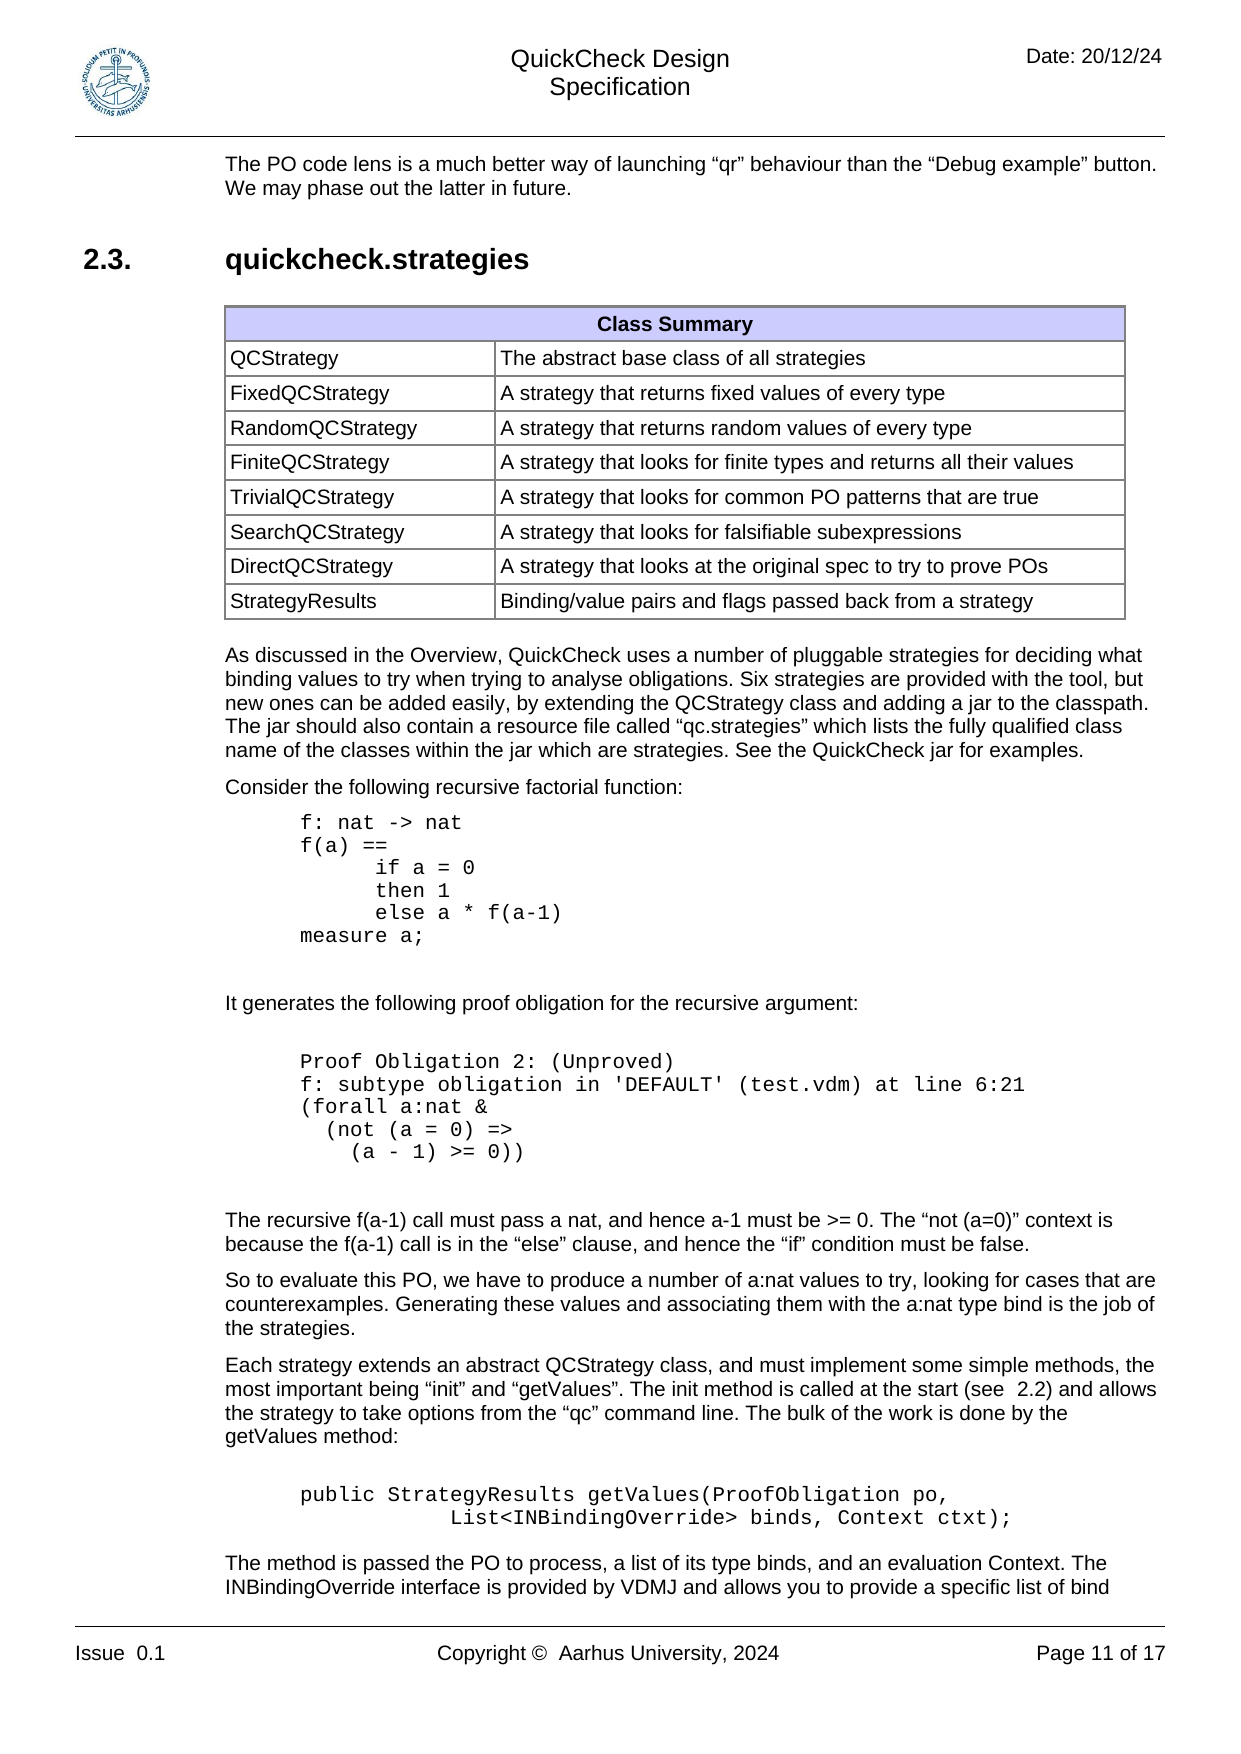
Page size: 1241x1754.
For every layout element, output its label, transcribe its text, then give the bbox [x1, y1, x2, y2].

text then 1 [225, 879, 1165, 902]
text f: subtype obligation in 'DEFAULT' (test.vdm) at line 6:21 [225, 1073, 1165, 1096]
picture [78, 44, 153, 120]
table_cell Binding/value pairs and flags passed back from a strategy [496, 585, 1124, 618]
table_header Class Summary [226, 308, 1124, 340]
text Proof Obligation 2: (Unproved) [225, 1051, 1165, 1073]
text So to evaluate this PO, we have to produce a number of a:nat values to try, looking for cases that are counterexamples. Generating these values and associating them with the a:nat type bind is the job of the strategies. [225, 1268, 1165, 1340]
text Consider the following recursive factorial function: [225, 775, 1165, 799]
text (forall a:nat & [225, 1096, 1165, 1118]
text public StrategyResults getValues(ProofObligation po, [300, 1484, 1165, 1506]
table_cell A strategy that looks for common PO patterns that are true [496, 481, 1124, 513]
table_cell A strategy that looks for finite types and returns all their values [496, 446, 1124, 479]
table_cell StrategyResults [226, 585, 494, 618]
text else a * f(a-1) [225, 902, 1165, 924]
text It generates the following proof obligation for the recursive argument: [225, 992, 1165, 1016]
text measure a; [225, 924, 1165, 947]
text Each strategy extends an abstract QCStrategy class, and must implement some simple methods, the most important being “init” and “getValues”. The init method is called at the start (see 2.2) and allows the strategy to take options from the “qc” command line. The bulk of the work is done by the getValues method: [225, 1353, 1165, 1449]
text The PO code lens is a much better way of launching “qr” behaviour than the “Debug example” button. We may phase out the latter in future. [225, 152, 1165, 200]
table_cell RandomQCStrategy [226, 412, 494, 444]
table_cell SearchQCStrategy [226, 516, 494, 548]
text (not (a = 0) => [225, 1118, 1165, 1141]
table_cell The abstract base class of all strategies [496, 342, 1124, 375]
text List<INBindingOverride> binds, Context ctxt); [225, 1506, 1165, 1529]
text As discussed in the Overview, QuickCheck uses a number of pluggable strategies for deciding what binding values to try when trying to analyse obligations. Six strategies are provided with the tool, but new ones can be added easily, by extending the QCStrategy class and adding a jar to the classpath. The jar should also contain a resource file called “qc.strategies” which lists the fully qualified class name of the classes within the jar which are strategies. See the QuickCheck jar for examples. [225, 643, 1165, 763]
table_cell FiniteQCStrategy [226, 446, 494, 479]
text f(a) == [225, 834, 1165, 857]
table_cell A strategy that looks for falsifiable subexpressions [496, 516, 1124, 548]
text if a = 0 [225, 857, 1165, 879]
text (a - 1) >= 0)) [225, 1141, 1165, 1163]
table_cell A strategy that returns fixed values of every type [496, 377, 1124, 409]
table_cell QCStrategy [226, 342, 494, 375]
table_cell DirectQCStrategy [226, 550, 494, 583]
table_cell A strategy that looks at the original spec to try to prove POs [496, 550, 1124, 583]
table_cell FixedQCStrategy [226, 377, 494, 409]
text The method is passed the PO to process, a list of its type binds, and an evaluation Context. The INBindingOverride interface is provided by VDMJ and allows you to provide a specific list of bind [225, 1551, 1165, 1599]
text The recursive f(a-1) call must pass a nat, and hence a-1 must be >= 0. The “not (a=0)” context is because the f(a-1) call is in the “else” clause, and hence the “if” condition must be false. [225, 1208, 1165, 1256]
subtitle quickcheck.strategies [75, 243, 1165, 275]
text f: nat -> nat [225, 812, 1165, 834]
table_cell TrivialQCStrategy [226, 481, 494, 513]
table_cell A strategy that returns random values of every type [496, 412, 1124, 444]
